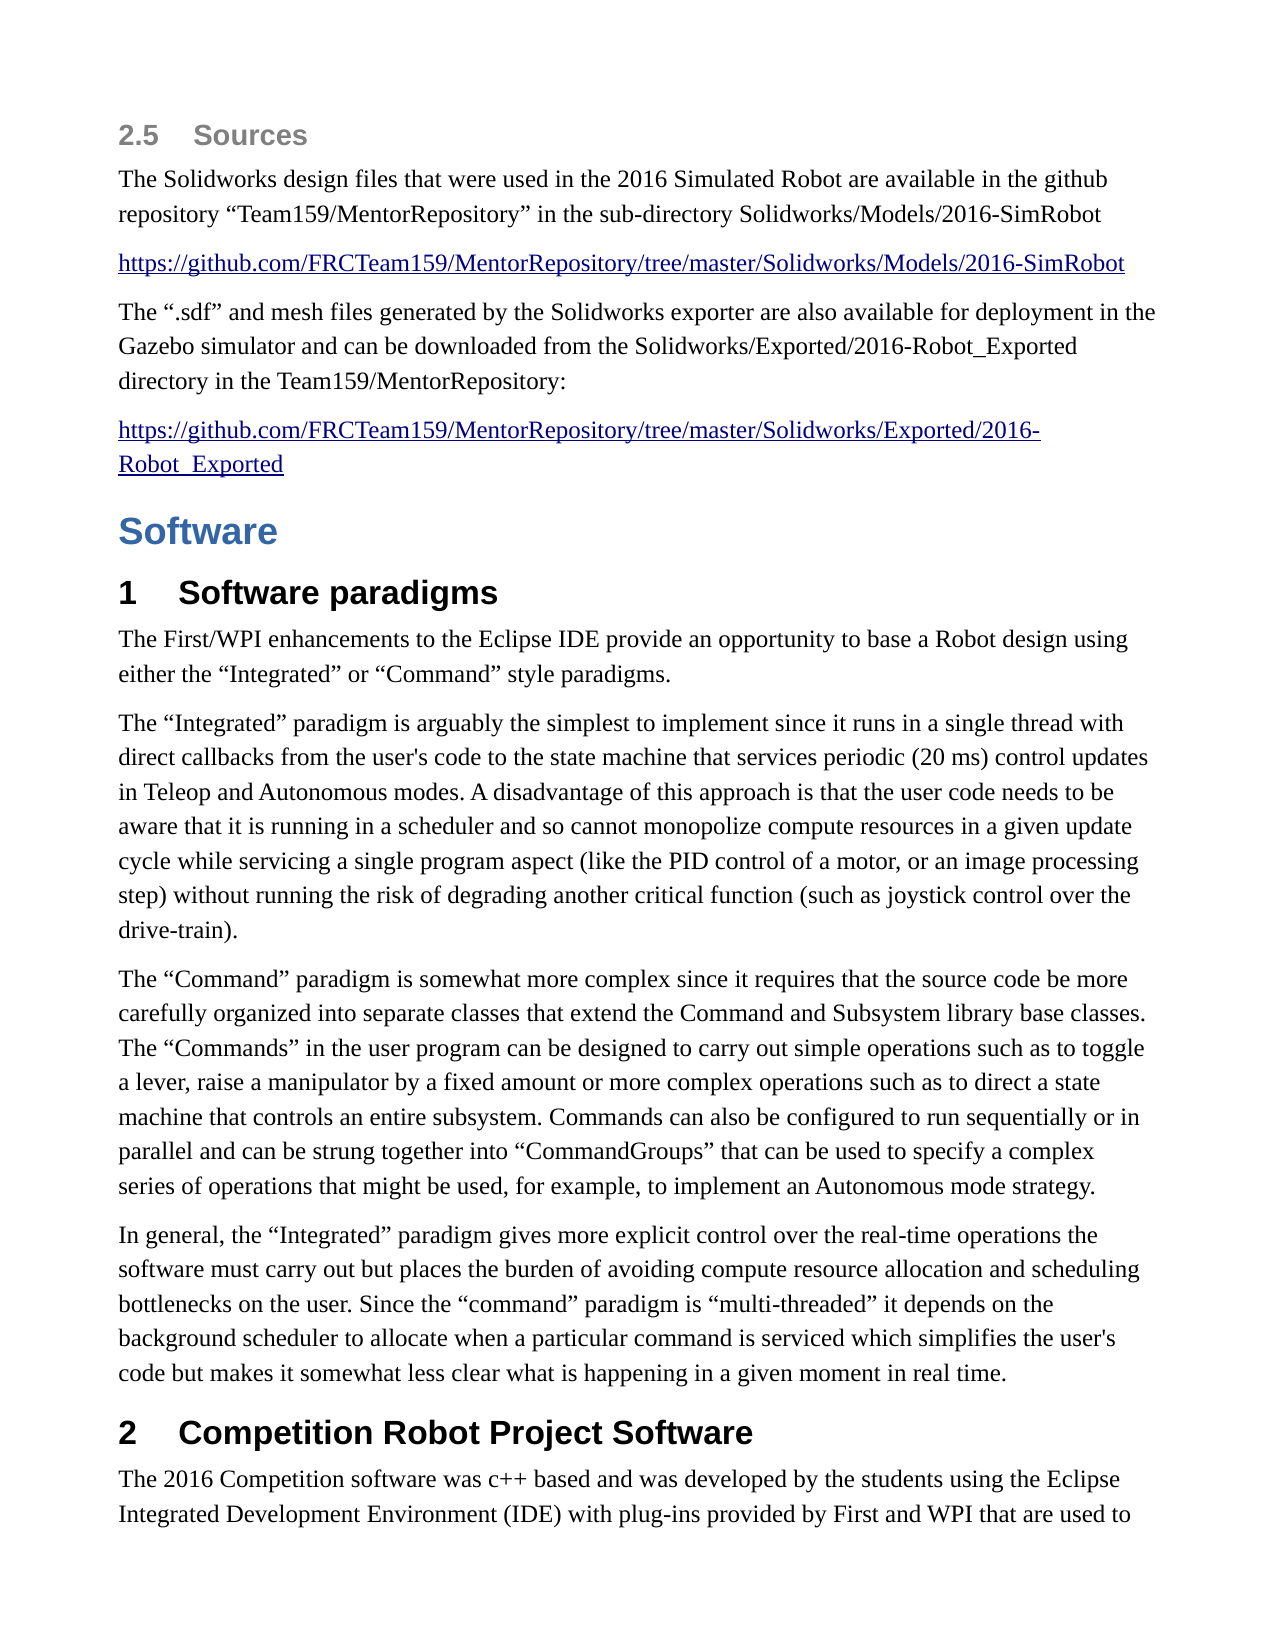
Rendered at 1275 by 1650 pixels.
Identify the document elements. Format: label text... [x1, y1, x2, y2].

text The “Command” paradigm is somewhat more complex since it requires that the source code be more carefully organized into separate classes that extend the Command and Subsystem library base classes. The “Commands” in the user program can be designed to carry out simple operations such as to toggle a lever, raise a manipulator by a fixed amount or more complex operations such as to direct a state machine that controls an entire subsystem. Commands can also be configured to run sequentially or in parallel and can be strung together into “CommandGroups” that can be used to specify a complex series of operations that might be used, for example, to implement an Autonomous mode strategy. [118, 964, 1157, 1199]
subtitle Competition Robot Project Software [118, 1413, 1157, 1452]
text The First/WPI enhancements to the Eclipse IDE provide an opportunity to base a Robot design using either the “Integrated” or “Command” style paradigms. [118, 624, 1157, 688]
text https://github.com/FRCTeam159/MentorRepository/tree/master/Solidworks/Exported/2016-Robot_Exported [118, 415, 1157, 478]
subtitle Software paradigms [118, 573, 1157, 612]
text The 2016 Competition software was c++ based and was developed by the students using the Eclipse Integrated Development Environment (IDE) with plug-ins provided by First and WPI that are used to [118, 1464, 1157, 1527]
text The Solidworks design files that were used in the 2016 Simulated Robot are available in the github repository “Team159/MentorRepository” in the sub-directory Solidworks/Models/2016-SimRobot [118, 164, 1157, 227]
text The “.sdf” and mesh files generated by the Solidworks exporter are also available for deployment in the Gazebo simulator and can be downloaded from the Solidworks/Exported/2016-Robot_Exported directory in the Team159/MentorRepository: [118, 297, 1157, 394]
text https://github.com/FRCTeam159/MentorRepository/tree/master/Solidworks/Models/2016-SimRobot [118, 248, 1157, 276]
subtitle Software [118, 509, 1157, 552]
subtitle Sources [118, 118, 1157, 152]
text In general, the “Integrated” paradigm gives more explicit control over the real-time operations the software must carry out but places the burden of avoiding compute resource allocation and scheduling bottlenecks on the user. Since the “command” paradigm is “multi-threaded” it depends on the background scheduler to allocate when a particular command is serviced which simplifies the user's code but makes it somewhat less clear what is happening in a given moment in real time. [118, 1220, 1157, 1386]
text The “Integrated” paradigm is arguably the simplest to implement since it runs in a single thread with direct callbacks from the user's code to the state machine that services periodic (20 ms) control updates in Teleop and Autonomous modes. A disadvantage of this approach is that the user code needs to be aware that it is running in a scheduler and so cannot monopolize compute resources in a given update cycle while servicing a single program aspect (like the PID control of a motor, or an image processing step) without running the risk of degrading another critical function (such as joystick control over the drive-train). [118, 708, 1157, 943]
